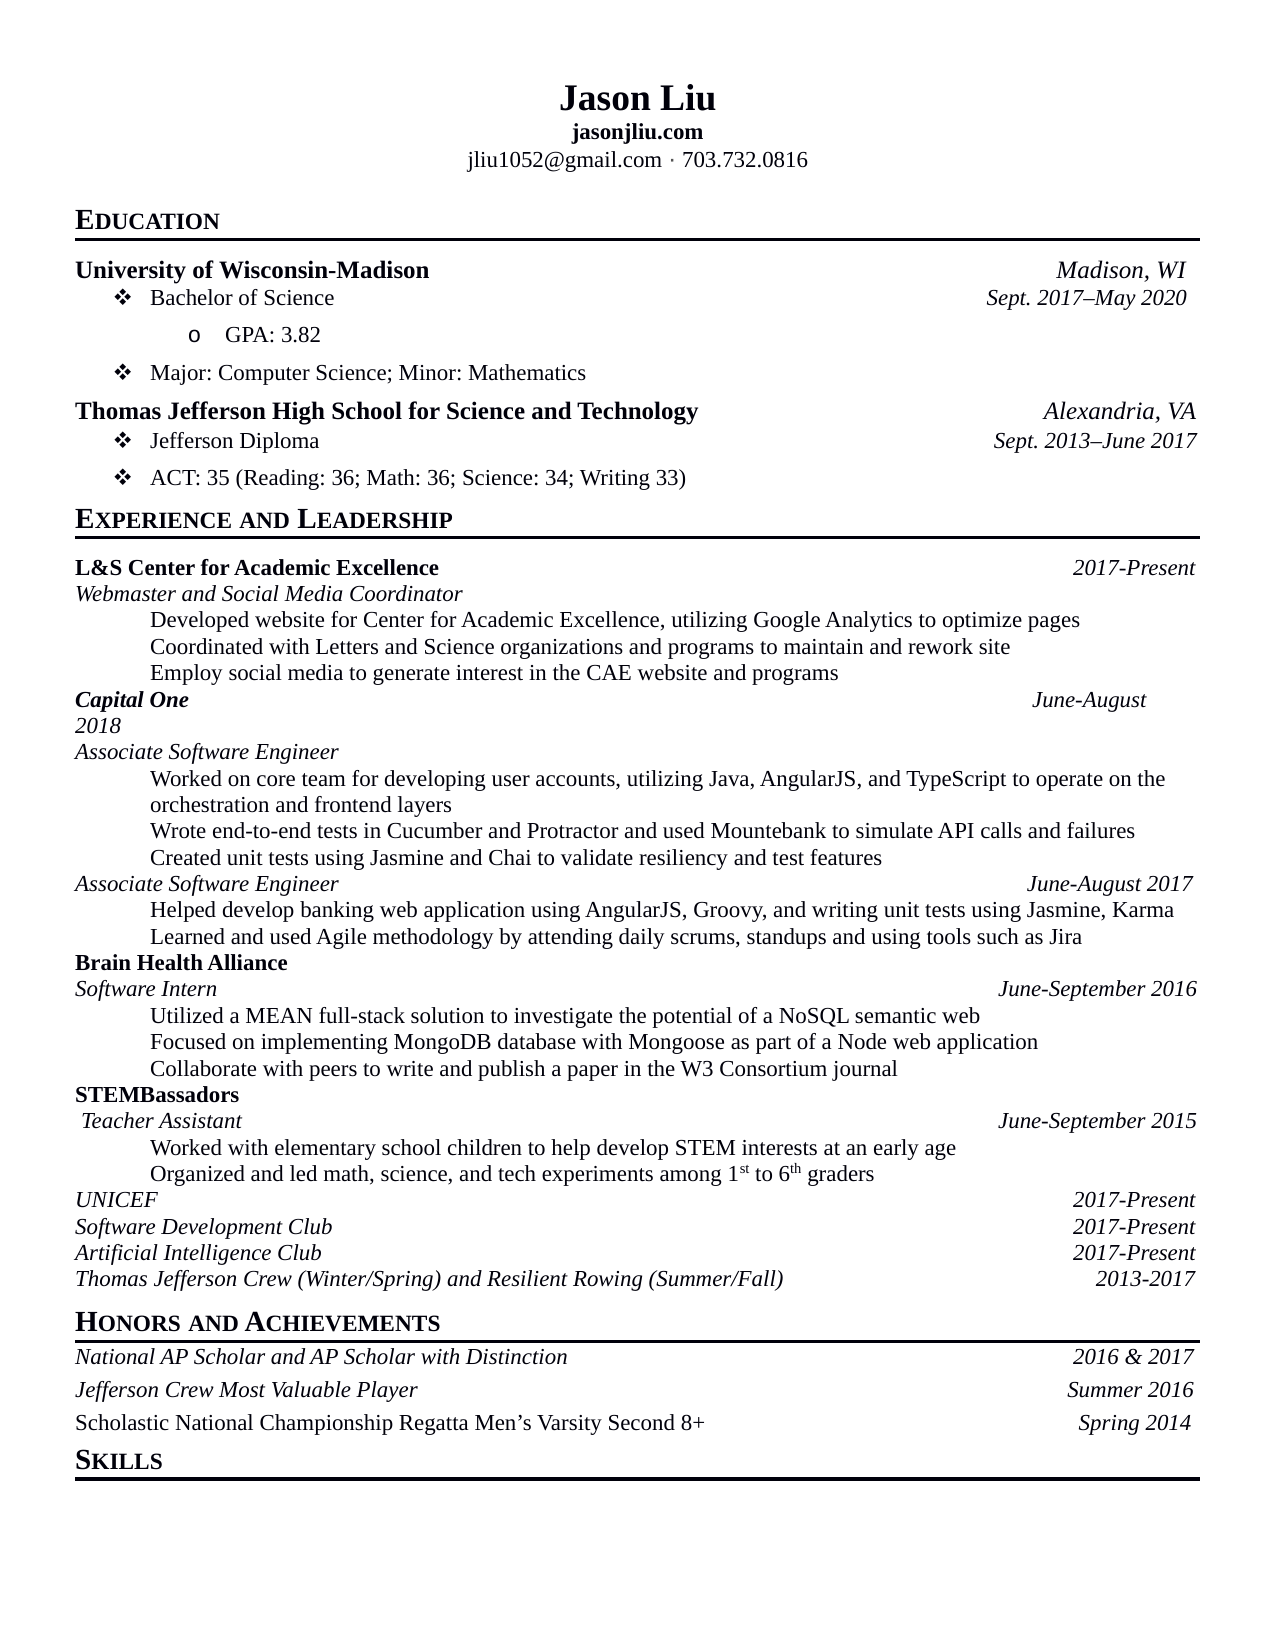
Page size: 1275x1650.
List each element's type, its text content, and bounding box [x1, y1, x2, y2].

text Developed website for Center for Academic Excellence, utilizing Google Analytics to optimize pages [75, 607, 1200, 633]
text Utilized a MEAN full-stack solution to investigate the potential of a NoSQL semantic web [150, 1002, 1200, 1028]
text Wrote end-to-end tests in Cucumber and Protractor and used Mountebank to simulate API calls and failures [75, 817, 1200, 844]
text Organized and led math, science, and tech experiments among 1st to 6th graders [75, 1160, 1200, 1186]
text Associate Software Engineer [75, 738, 1200, 765]
text National AP Scholar and AP Scholar with Distinction 2016 & 2017 [75, 1343, 1200, 1369]
text jliu1052@gmail.com · 703.732.0816 [75, 144, 1200, 173]
list Major: Computer Science; Minor: Mathematics [112, 359, 1200, 386]
text Honors and Achievements [75, 1304, 1200, 1340]
text STEMBassadors [75, 1081, 1200, 1107]
text Webmaster and Social Media Coordinator [75, 580, 1200, 607]
text Software Intern June-September 2016 [75, 976, 1200, 1002]
text Helped develop banking web application using AngularJS, Groovy, and writing unit tests using Jasmine, Karma [75, 896, 1200, 923]
text Thomas Jefferson Crew (Winter/Spring) and Resilient Rowing (Summer/Fall) 2013-2017 [75, 1265, 1200, 1292]
text Associate Software Engineer June-August 2017 [75, 870, 1200, 896]
text Brain Health Alliance [75, 949, 1200, 976]
text Employ social media to generate interest in the CAE website and programs [75, 659, 1200, 686]
text Skills [75, 1442, 1200, 1477]
text Coordinated with Letters and Science organizations and programs to maintain and rework site [75, 633, 1200, 659]
text Worked on core team for developing user accounts, utilizing Java, AngularJS, and TypeScript to operate on the orchestration and frontend layers [150, 765, 1200, 817]
text Jefferson Crew Most Valuable Player Summer 2016 [75, 1376, 1200, 1402]
text jasonjliu.com [75, 118, 1200, 144]
list Jefferson Diploma Sept. 2013–June 2017 [112, 425, 1200, 453]
text UNICEF 2017-Present [75, 1186, 1200, 1213]
text Artificial Intelligence Club 2017-Present [75, 1239, 1200, 1265]
list Bachelor of Science Sept. 2017–May 2020 [112, 284, 1200, 310]
text Experience and Leadership [75, 501, 1200, 536]
text Worked with elementary school children to help develop STEM interests at an early age [75, 1134, 1200, 1160]
text Learned and used Agile methodology by attending daily scrums, standups and using tools such as Jira [75, 923, 1200, 949]
text Teacher Assistant June-September 2015 [75, 1107, 1200, 1134]
text Education [75, 202, 1200, 238]
list GPA: 3.82 [187, 321, 1200, 349]
text Jason Liu [75, 75, 1200, 118]
text Thomas Jefferson High School for Science and Technology Alexandria, VA [75, 396, 1200, 425]
text Scholastic National Championship Regatta Men’s Varsity Second 8+ Spring 2014 [75, 1409, 1200, 1435]
text L&S Center for Academic Excellence 2017-Present [75, 554, 1200, 580]
text University of Wisconsin-Madison Madison, WI [75, 255, 1200, 284]
text Collaborate with peers to write and publish a paper in the W3 Consortium journal [150, 1054, 1200, 1081]
text Software Development Club 2017-Present [75, 1213, 1200, 1239]
list ACT: 35 (Reading: 36; Math: 36; Science: 34; Writing 33) [112, 464, 1200, 490]
text Focused on implementing MongoDB database with Mongoose as part of a Node web application [150, 1028, 1200, 1054]
text Capital One June-August 2018 [75, 686, 1200, 738]
text Created unit tests using Jasmine and Chai to validate resiliency and test features [75, 844, 1200, 870]
